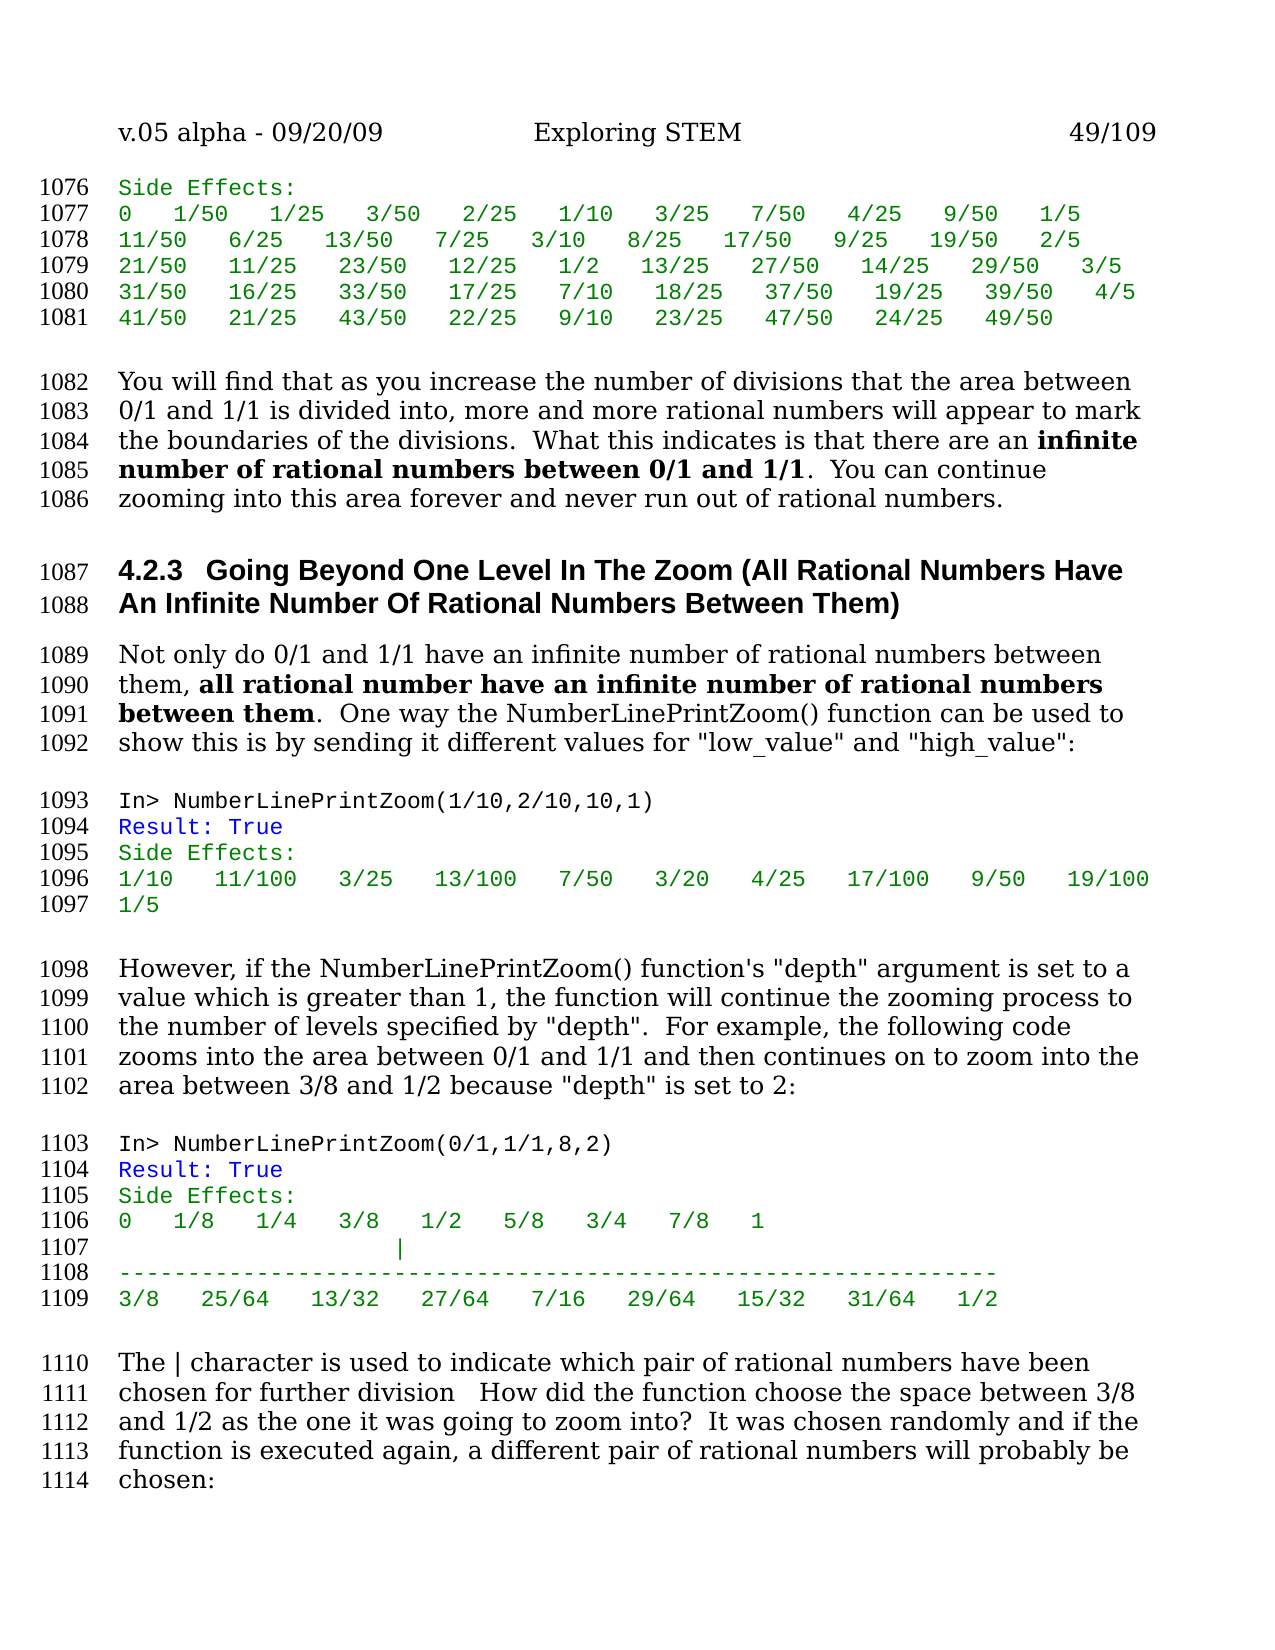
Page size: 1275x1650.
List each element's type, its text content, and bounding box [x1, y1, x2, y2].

text | [118, 1236, 1157, 1262]
text Side Effects: [118, 842, 1157, 867]
text Not only do 0/1 and 1/1 have an infinite number of rational numbers between them, all rational number have an infinite number of rational numbers between them. One way the NumberLinePrintZoom() function can be used to show this is by sending it different values for "low_value" and "high_value": [118, 641, 1157, 758]
text The | character is used to indicate which pair of rational numbers have been chosen for further division How did the function choose the space between 3/8 and 1/2 as the one it was going to zoom into? It was chosen randomly and if the function is executed again, a different pair of rational numbers will probably be chosen: [118, 1348, 1157, 1494]
text In> NumberLinePrintZoom(1/10,2/10,10,1) [118, 790, 1157, 816]
text Result: True [118, 1158, 1157, 1184]
text Side Effects: [118, 1184, 1157, 1210]
text In> NumberLinePrintZoom(0/1,1/1,8,2) [118, 1132, 1157, 1158]
text 1/10 11/100 3/25 13/100 7/50 3/20 4/25 17/100 9/50 19/100 1/5 [118, 867, 1157, 919]
subtitle Going Beyond One Level In The Zoom (All Rational Numbers Have An Infinite Number Of Rational Numbers Between Them) [118, 553, 1157, 620]
text Result: True [118, 816, 1157, 842]
text 3/8 25/64 13/32 27/64 7/16 29/64 15/32 31/64 1/2 [118, 1288, 1157, 1314]
text ---------------------------------------------------------------- [118, 1262, 1157, 1288]
text 0 1/50 1/25 3/50 2/25 1/10 3/25 7/50 4/25 9/50 1/5 11/50 6/25 13/50 7/25 3/10 8/25 17/50 9/25 19/50 2/5 21/50 11/25 23/50 12/25 1/2 13/25 27/50 14/25 29/50 3/5 31/50 16/25 33/50 17/25 7/10 18/25 37/50 19/25 39/50 4/5 41/50 21/25 43/50 22/25 9/10 23/25 47/50 24/25 49/50 [118, 203, 1157, 332]
text Side Effects: [118, 177, 1157, 203]
text However, if the NumberLinePrintZoom() function's "depth" argument is set to a value which is greater than 1, the function will continue the zooming process to the number of levels specified by "depth". For example, the following code zooms into the area between 0/1 and 1/1 and then continues on to zoom into the area between 3/8 and 1/2 because "depth" is set to 2: [118, 954, 1157, 1100]
text You will find that as you increase the number of divisions that the area between 0/1 and 1/1 is divided into, more and more rational numbers will appear to mark the boundaries of the divisions. What this indicates is that there are an infinite number of rational numbers between 0/1 and 1/1. You can continue zooming into this area forever and never run out of rational numbers. [118, 367, 1157, 513]
text 0 1/8 1/4 3/8 1/2 5/8 3/4 7/8 1 [118, 1210, 1157, 1236]
